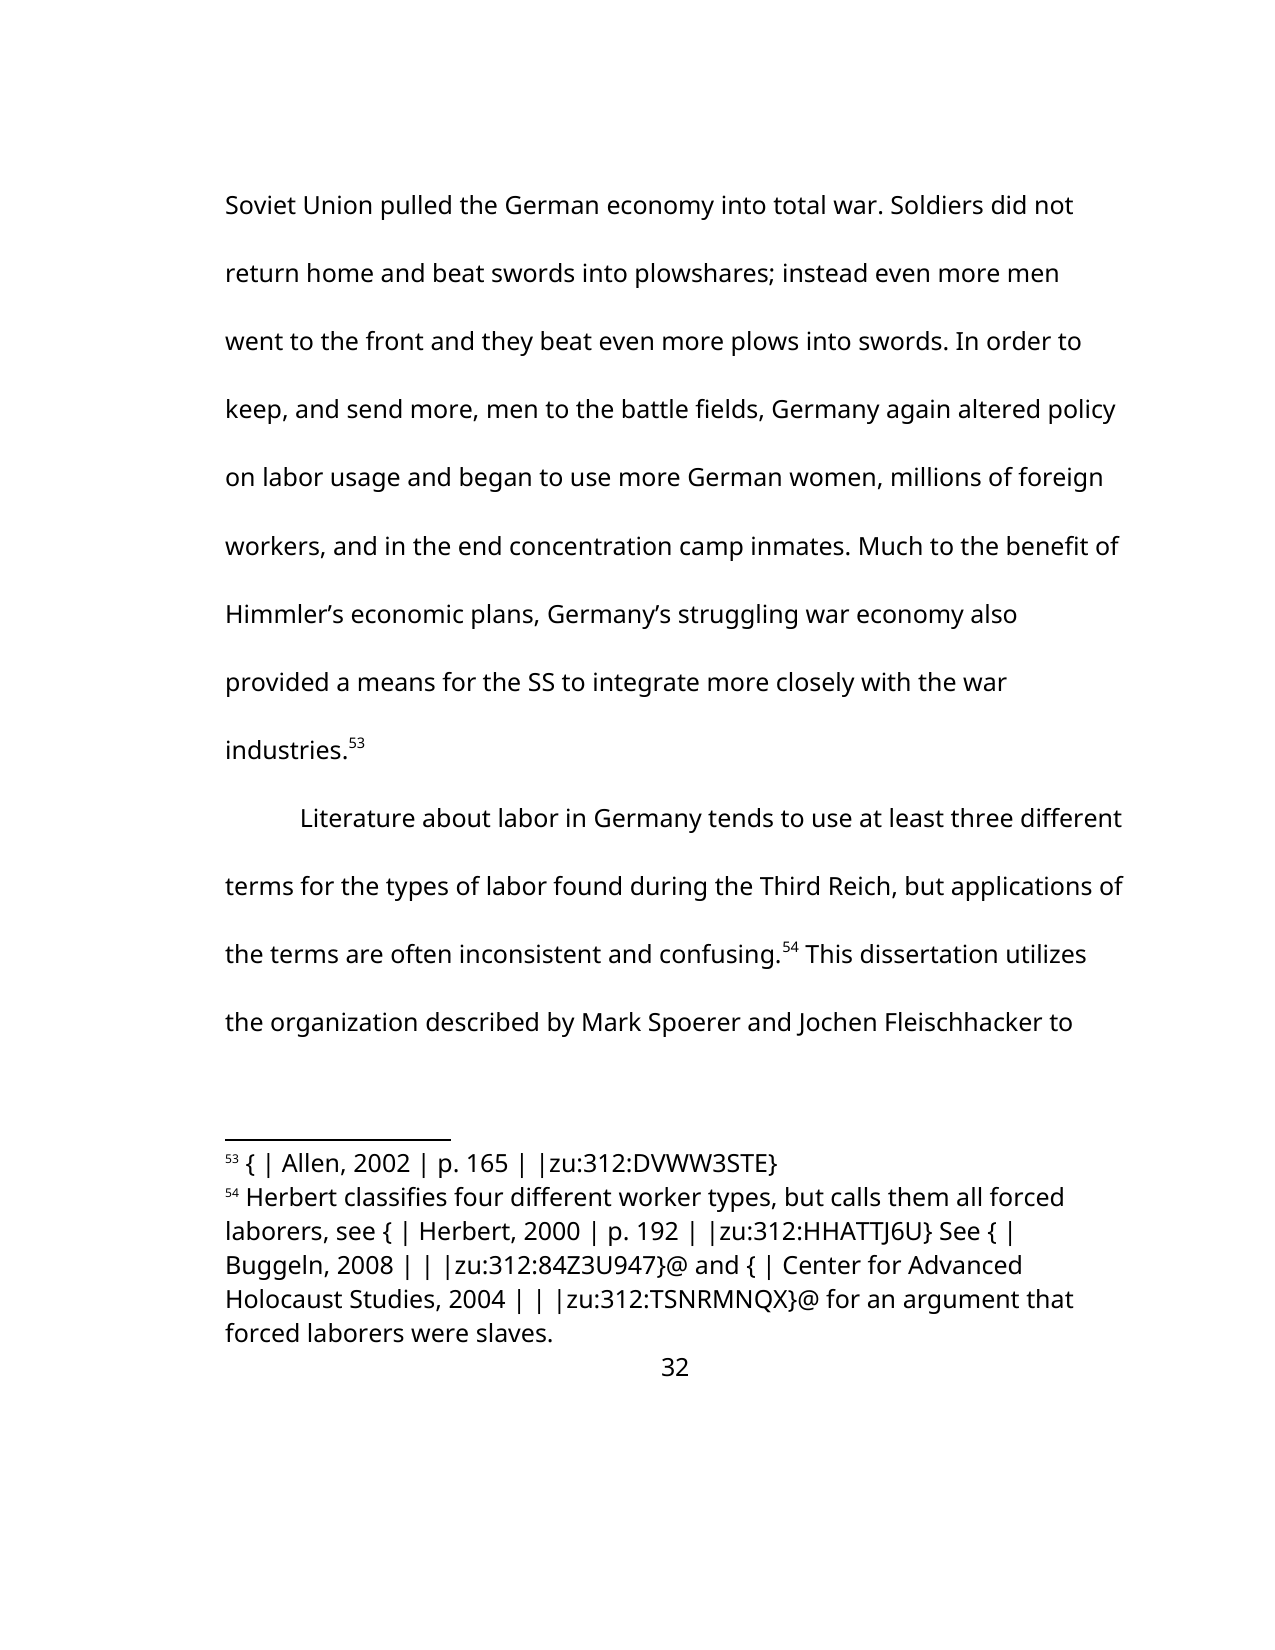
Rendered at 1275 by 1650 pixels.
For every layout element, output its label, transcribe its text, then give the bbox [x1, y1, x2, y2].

text { | Allen, 2002 | p. 165 | |zu:312:DVWW3STE} [225, 1146, 1125, 1180]
text Herbert classifies four different worker types, but calls them all forced laborers, see { | Herbert, 2000 | p. 192 | |zu:312:HHATTJ6U} See { | Buggeln, 2008 | | |zu:312:84Z3U947}@ and { | Center for Advanced Holocaust Studies, 2004 | | |zu:312:TSNRMNQX}@ for an argument that forced laborers were slaves. [225, 1180, 1125, 1350]
text Soviet Union pulled the German economy into total war. Soldiers did not return home and beat swords into plowshares; instead even more men went to the front and they beat even more plows into swords. In order to keep, and send more, men to the battle fields, Germany again altered policy on labor usage and began to use more German women, millions of foreign workers, and in the end concentration camp inmates. Much to the benefit of Himmler’s economic plans, Germany’s struggling war economy also provided a means for the SS to integrate more closely with the war industries. [225, 187, 1125, 767]
text Literature about labor in Germany tends to use at least three different terms for the types of labor found during the Third Reich, but applications of the terms are often inconsistent and confusing. This dissertation utilizes the organization described by Mark Spoerer and Jochen Fleischhacker to [225, 801, 1125, 1039]
